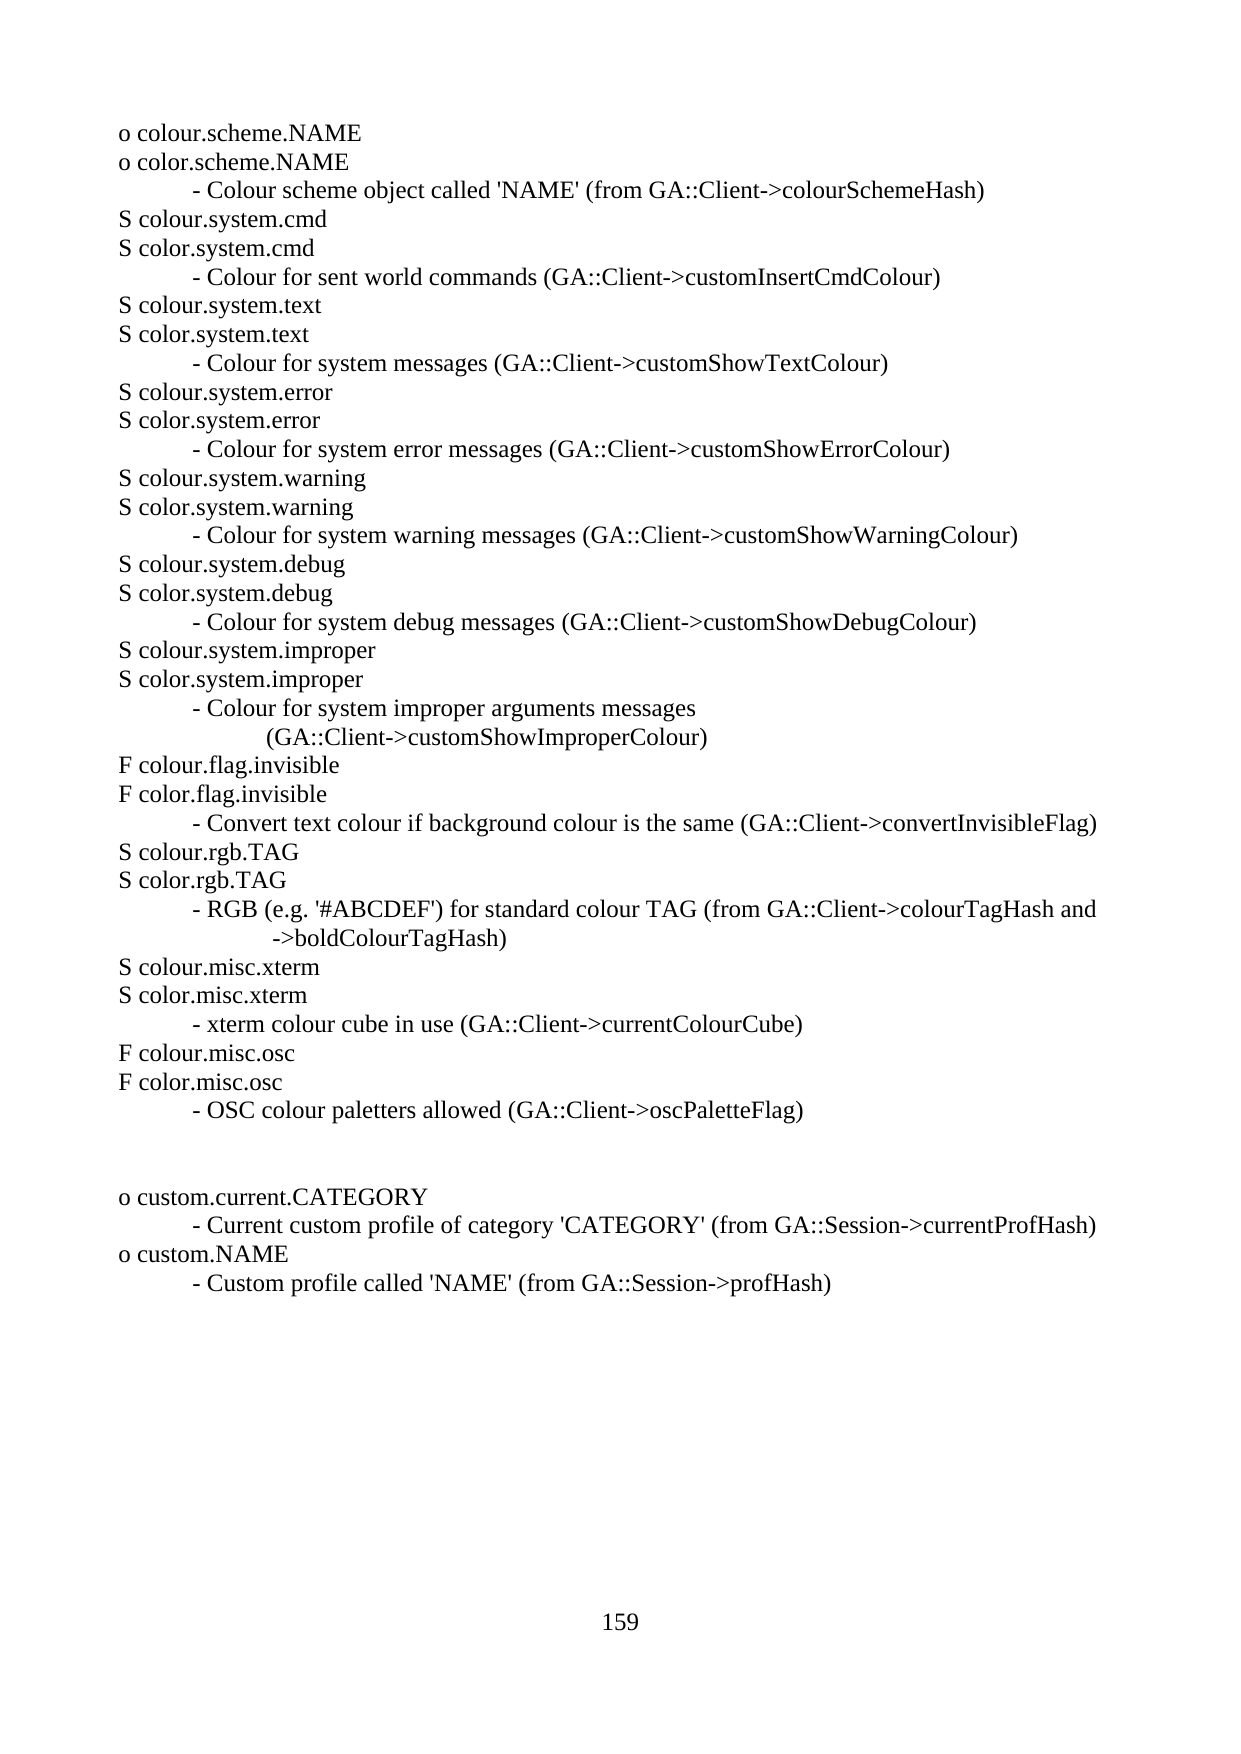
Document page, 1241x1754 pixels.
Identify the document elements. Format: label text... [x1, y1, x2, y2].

text - Colour scheme object called 'NAME' (from GA::Client->colourSchemeHash) [118, 176, 1122, 204]
text o custom.NAME [118, 1239, 1122, 1268]
text S color.system.error [118, 406, 1122, 434]
text F color.flag.invisible [118, 779, 1122, 808]
text - OSC colour paletters allowed (GA::Client->oscPaletteFlag) [118, 1096, 1122, 1124]
text o colour.scheme.NAME [118, 118, 1122, 147]
text S color.rgb.TAG [118, 866, 1122, 894]
text ->boldColourTagHash) [118, 923, 1122, 952]
text S colour.system.cmd [118, 204, 1122, 233]
text o custom.current.CATEGORY [118, 1182, 1122, 1211]
text - Colour for system messages (GA::Client->customShowTextColour) [118, 348, 1122, 377]
text - Colour for sent world commands (GA::Client->customInsertCmdColour) [118, 262, 1122, 291]
text S colour.system.error [118, 377, 1122, 406]
text - Current custom profile of category 'CATEGORY' (from GA::Session->currentProfHash) [118, 1211, 1122, 1239]
text S color.system.cmd [118, 233, 1122, 262]
text F colour.misc.osc [118, 1038, 1122, 1067]
text - Colour for system error messages (GA::Client->customShowErrorColour) [118, 434, 1122, 463]
text S colour.rgb.TAG [118, 837, 1122, 866]
text - Colour for system improper arguments messages [118, 693, 1122, 722]
text - Custom profile called 'NAME' (from GA::Session->profHash) [118, 1268, 1122, 1297]
text S color.system.warning [118, 492, 1122, 521]
text S colour.system.warning [118, 463, 1122, 492]
text S color.system.text [118, 319, 1122, 348]
text F color.misc.osc [118, 1067, 1122, 1096]
text S colour.system.text [118, 291, 1122, 319]
text - RGB (e.g. '#ABCDEF') for standard colour TAG (from GA::Client->colourTagHash and [118, 894, 1122, 923]
text S color.system.improper [118, 664, 1122, 693]
text - Colour for system warning messages (GA::Client->customShowWarningColour) [118, 521, 1122, 549]
text S colour.system.debug [118, 549, 1122, 578]
text (GA::Client->customShowImproperColour) [118, 722, 1122, 751]
text S color.misc.xterm [118, 981, 1122, 1009]
text o color.scheme.NAME [118, 147, 1122, 176]
text - Convert text colour if background colour is the same (GA::Client->convertInvisibleFlag) [118, 808, 1122, 837]
text S colour.misc.xterm [118, 952, 1122, 981]
text F colour.flag.invisible [118, 751, 1122, 779]
text S colour.system.improper [118, 636, 1122, 664]
text - Colour for system debug messages (GA::Client->customShowDebugColour) [118, 607, 1122, 636]
text - xterm colour cube in use (GA::Client->currentColourCube) [118, 1009, 1122, 1038]
text S color.system.debug [118, 578, 1122, 607]
